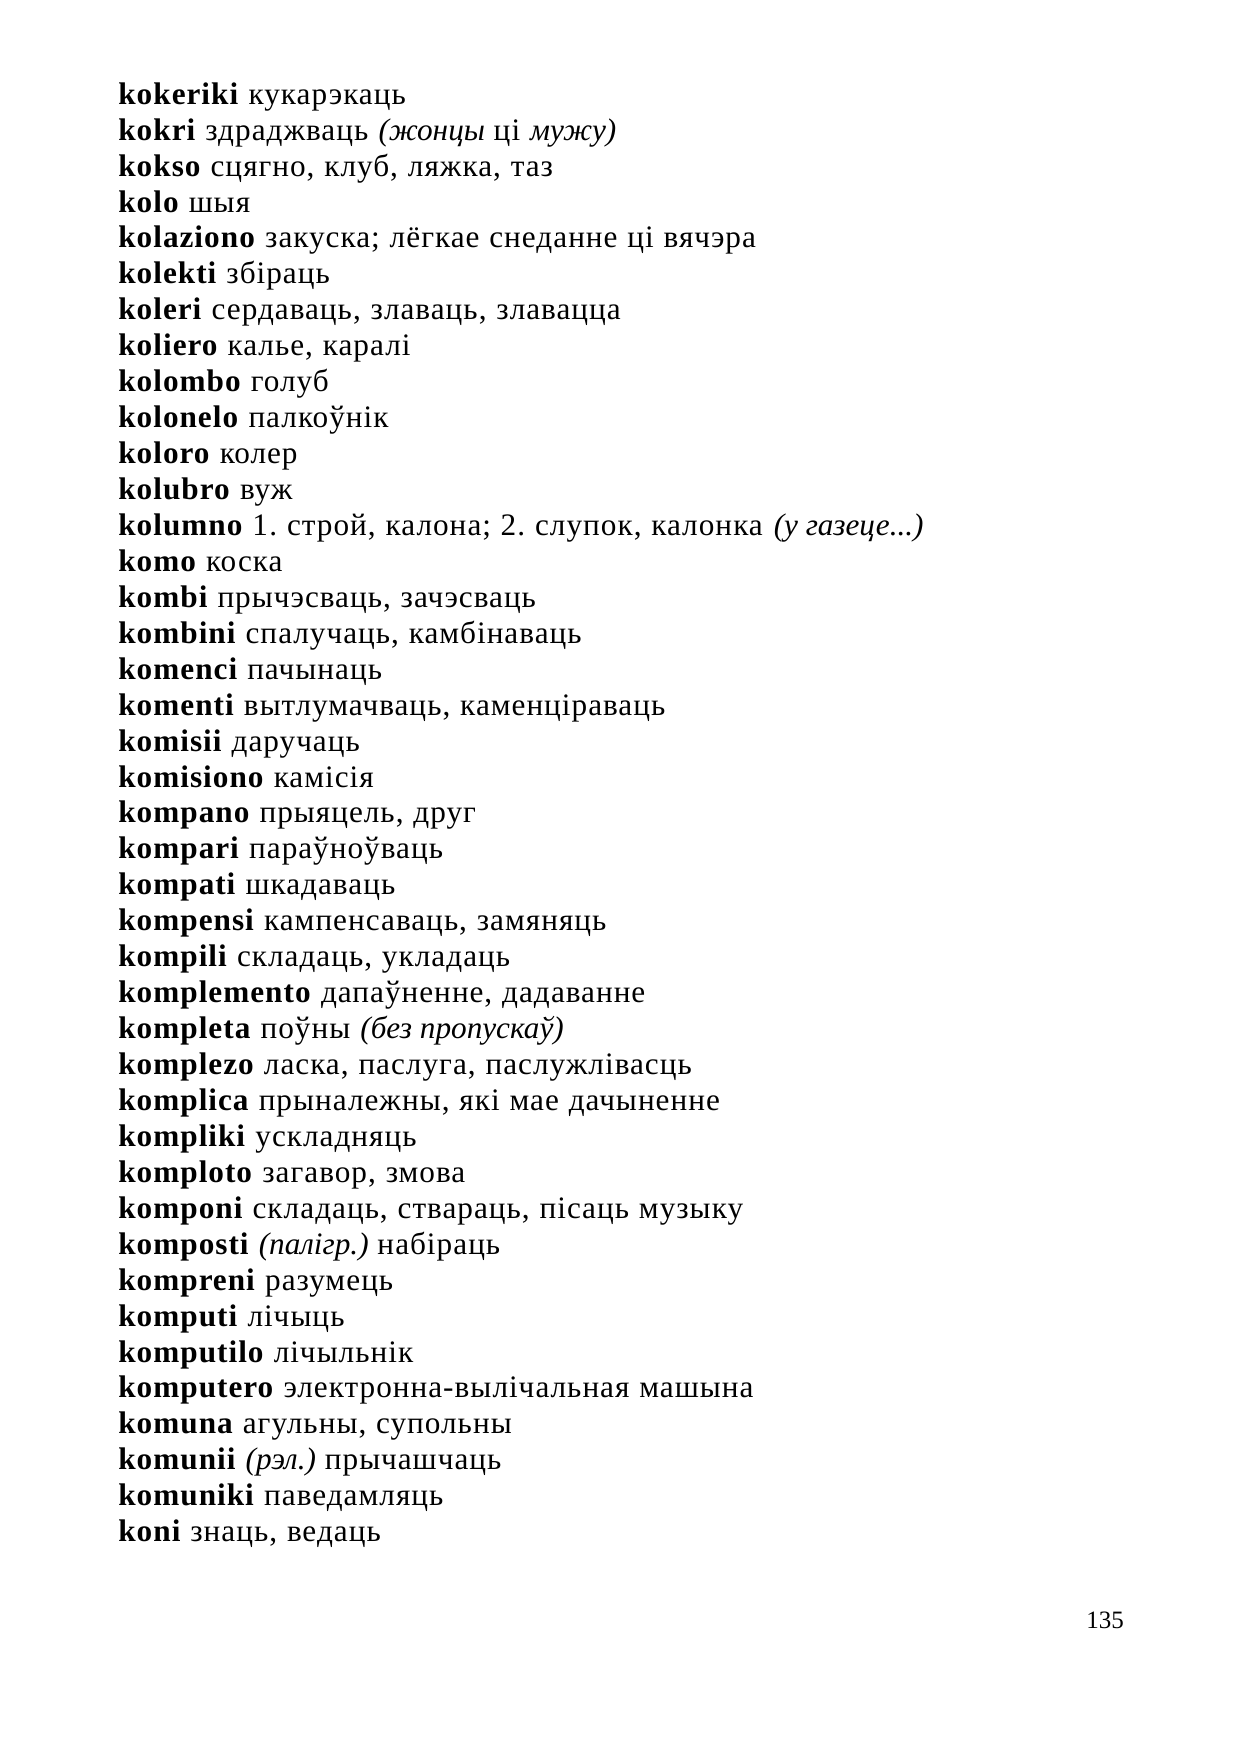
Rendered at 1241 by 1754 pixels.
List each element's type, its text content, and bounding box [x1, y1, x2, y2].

text kompano прыяцель, друг [118, 794, 1123, 830]
text kokri здраджваць (жонцы ці мужу) [118, 111, 1123, 147]
text kompati шкадаваць [118, 866, 1123, 902]
text kolumno 1. строй, калона; 2. слупок, калонка (у газеце...) [118, 506, 1123, 542]
text kombini спалучаць, камбінаваць [118, 614, 1123, 650]
text komenci пачынаць [118, 650, 1123, 686]
text komputi лічыць [118, 1297, 1123, 1333]
text kolubro вуж [118, 470, 1123, 506]
text kolo шыя [118, 183, 1123, 219]
text komenti вытлумачваць, каменціраваць [118, 686, 1123, 722]
text kolonelo палкоўнік [118, 398, 1123, 434]
text komisii даручаць [118, 722, 1123, 758]
text komisiono камісія [118, 758, 1123, 794]
text komputero электронна-вылічальная машына [118, 1369, 1123, 1405]
text koleri сердаваць, злаваць, злавацца [118, 291, 1123, 327]
text kokeriki кукарэкаць [118, 75, 1123, 111]
text kolaziono закуска; лёгкае снеданне ці вячэра [118, 219, 1123, 255]
text komponi складаць, ствараць, пісаць музыку [118, 1189, 1123, 1225]
text kombi прычэсваць, зачэсваць [118, 578, 1123, 614]
text koliero калье, каралі [118, 327, 1123, 362]
text komplica прыналежны, які мае дачыненне [118, 1081, 1123, 1117]
text kompensi кампенсаваць, замяняць [118, 902, 1123, 937]
text kolombo голуб [118, 362, 1123, 398]
text kolekti збіраць [118, 255, 1123, 291]
text komploto загавор, змова [118, 1153, 1123, 1189]
text komuniki паведамляць [118, 1477, 1123, 1512]
text kompliki ускладняць [118, 1117, 1123, 1153]
text komo коска [118, 542, 1123, 578]
text komplemento дапаўненне, дадаванне [118, 973, 1123, 1009]
text kompari параўноўваць [118, 830, 1123, 866]
text koni знаць, ведаць [118, 1512, 1123, 1548]
text komplezo ласка, паслуга, паслужлівасць [118, 1045, 1123, 1081]
text kompreni разумець [118, 1261, 1123, 1297]
text komputilo лічыльнік [118, 1333, 1123, 1369]
text komuna агульны, супольны [118, 1405, 1123, 1441]
text kokso сцягно, клуб, ляжка, таз [118, 147, 1123, 183]
text komunii (рэл.) прычашчаць [118, 1441, 1123, 1477]
text kompili складаць, укладаць [118, 937, 1123, 973]
text koloro колер [118, 434, 1123, 470]
text komposti (палігр.) набіраць [118, 1225, 1123, 1261]
text kompleta поўны (без пропускаў) [118, 1009, 1123, 1045]
